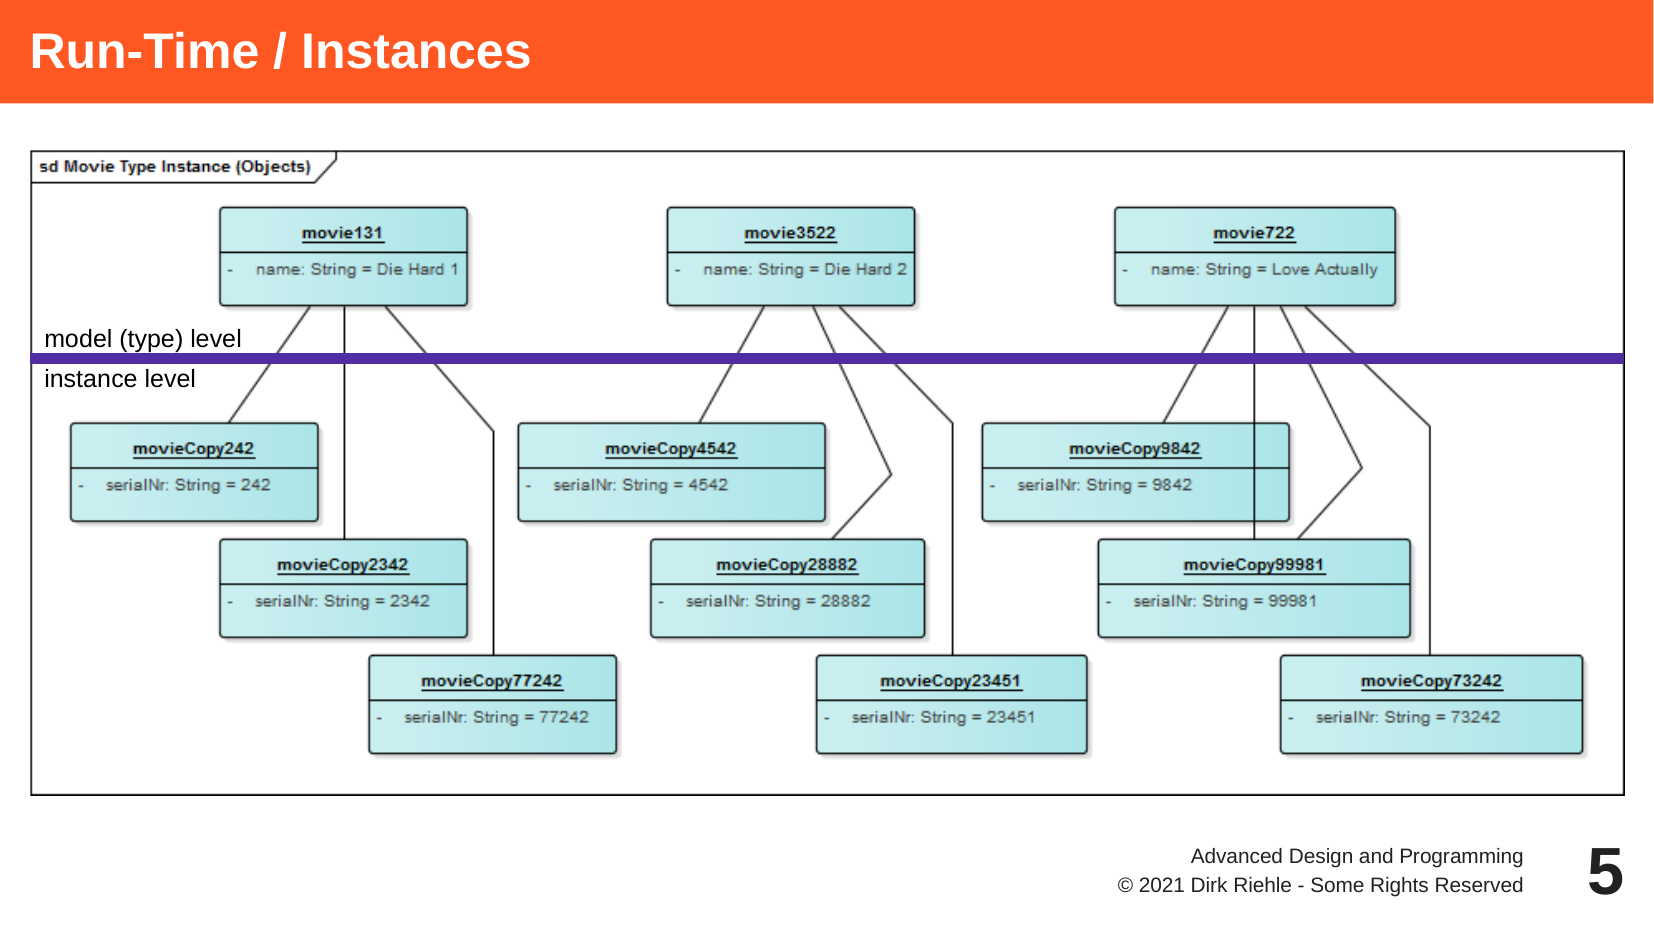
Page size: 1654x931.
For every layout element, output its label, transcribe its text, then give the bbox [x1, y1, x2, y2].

picture [29, 132, 1625, 812]
title Run-Time / Instances [0, 0, 1654, 104]
